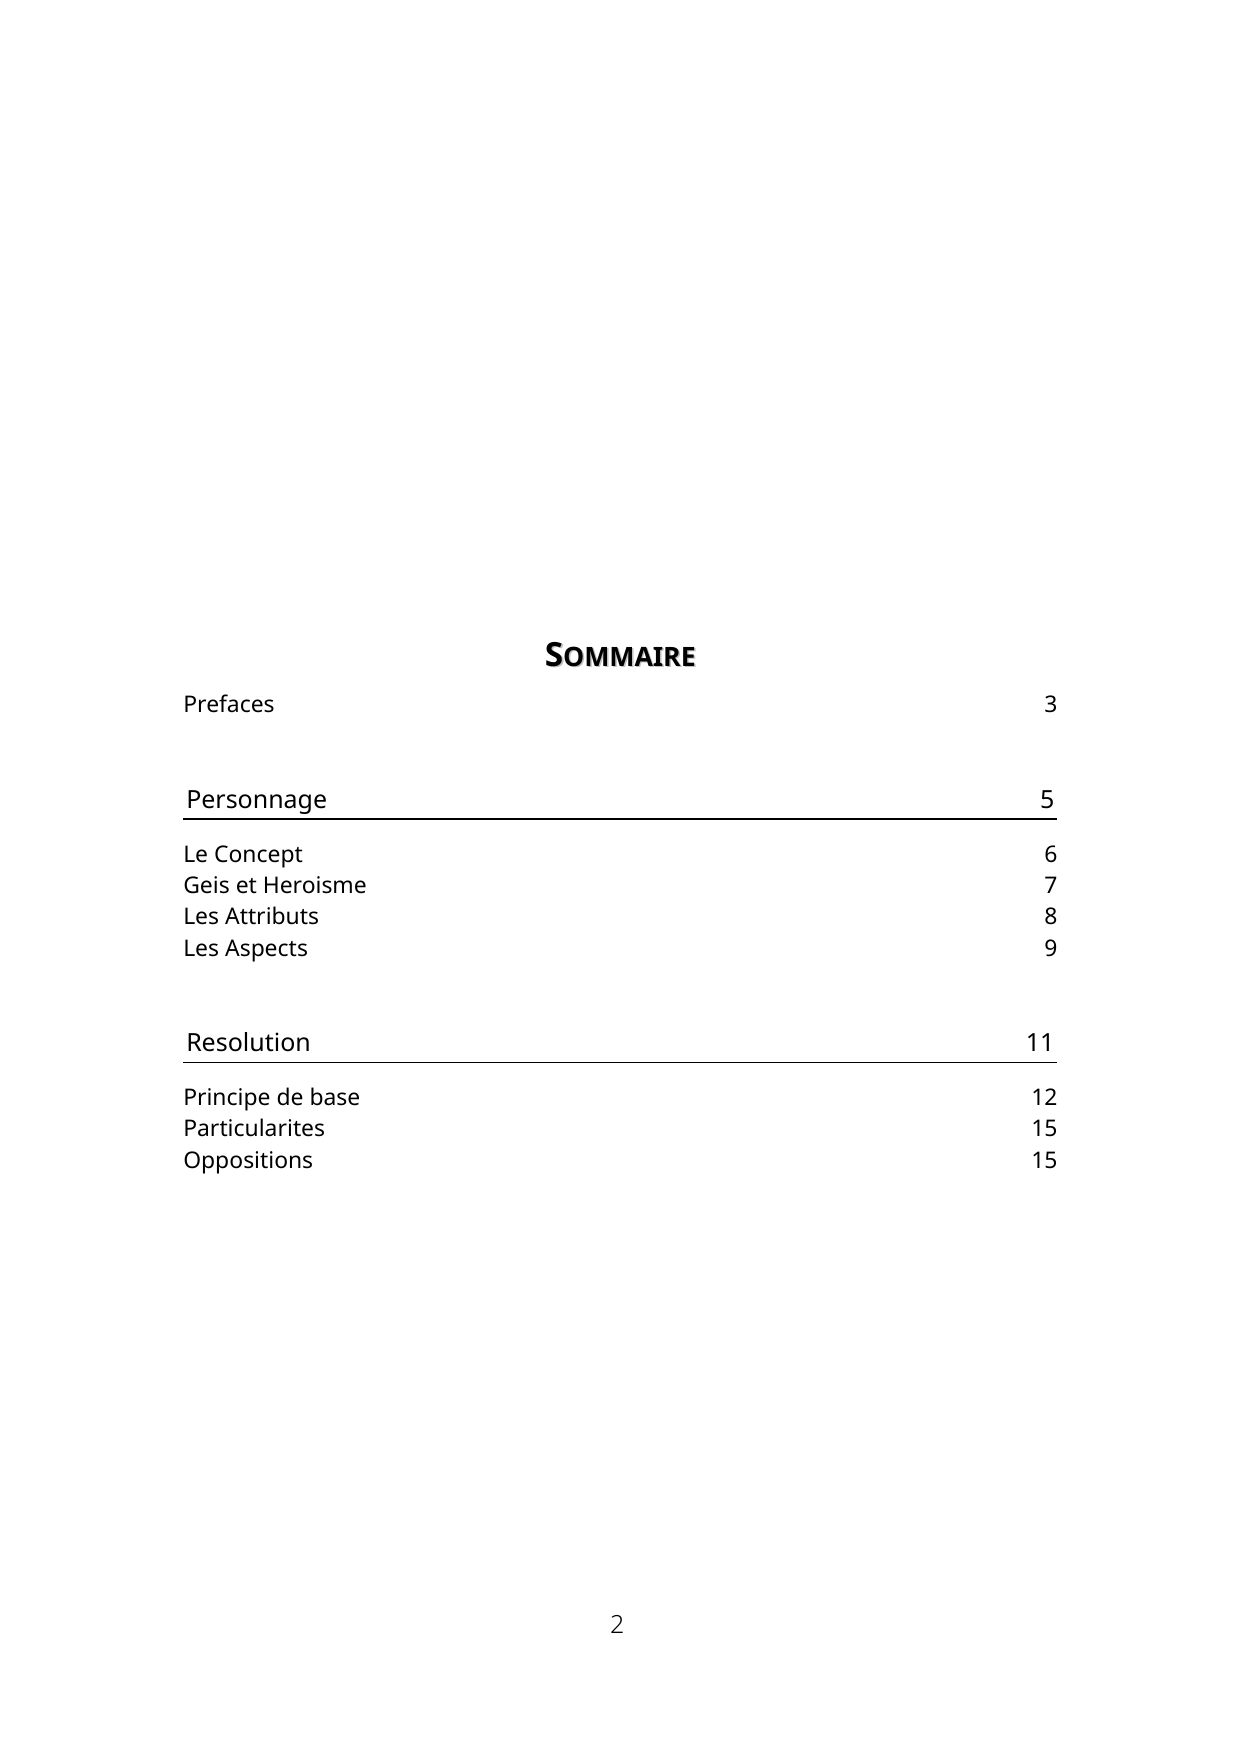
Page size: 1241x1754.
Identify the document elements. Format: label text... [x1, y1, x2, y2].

text Les Attributs 8 [183, 900, 1057, 931]
text Particularites 15 [183, 1112, 1057, 1143]
text Oppositions 15 [183, 1143, 1057, 1175]
text Principe de base 12 [183, 1081, 1057, 1112]
text Personnage 5 [183, 778, 1057, 818]
text Geis et Heroisme 7 [183, 869, 1057, 900]
text Le Concept 6 [183, 838, 1057, 869]
text Prefaces 3 [183, 688, 1057, 719]
subtitle Sommaire [183, 630, 1057, 676]
text Les Aspects 9 [183, 931, 1057, 963]
text Resolution 11 [183, 1022, 1057, 1062]
